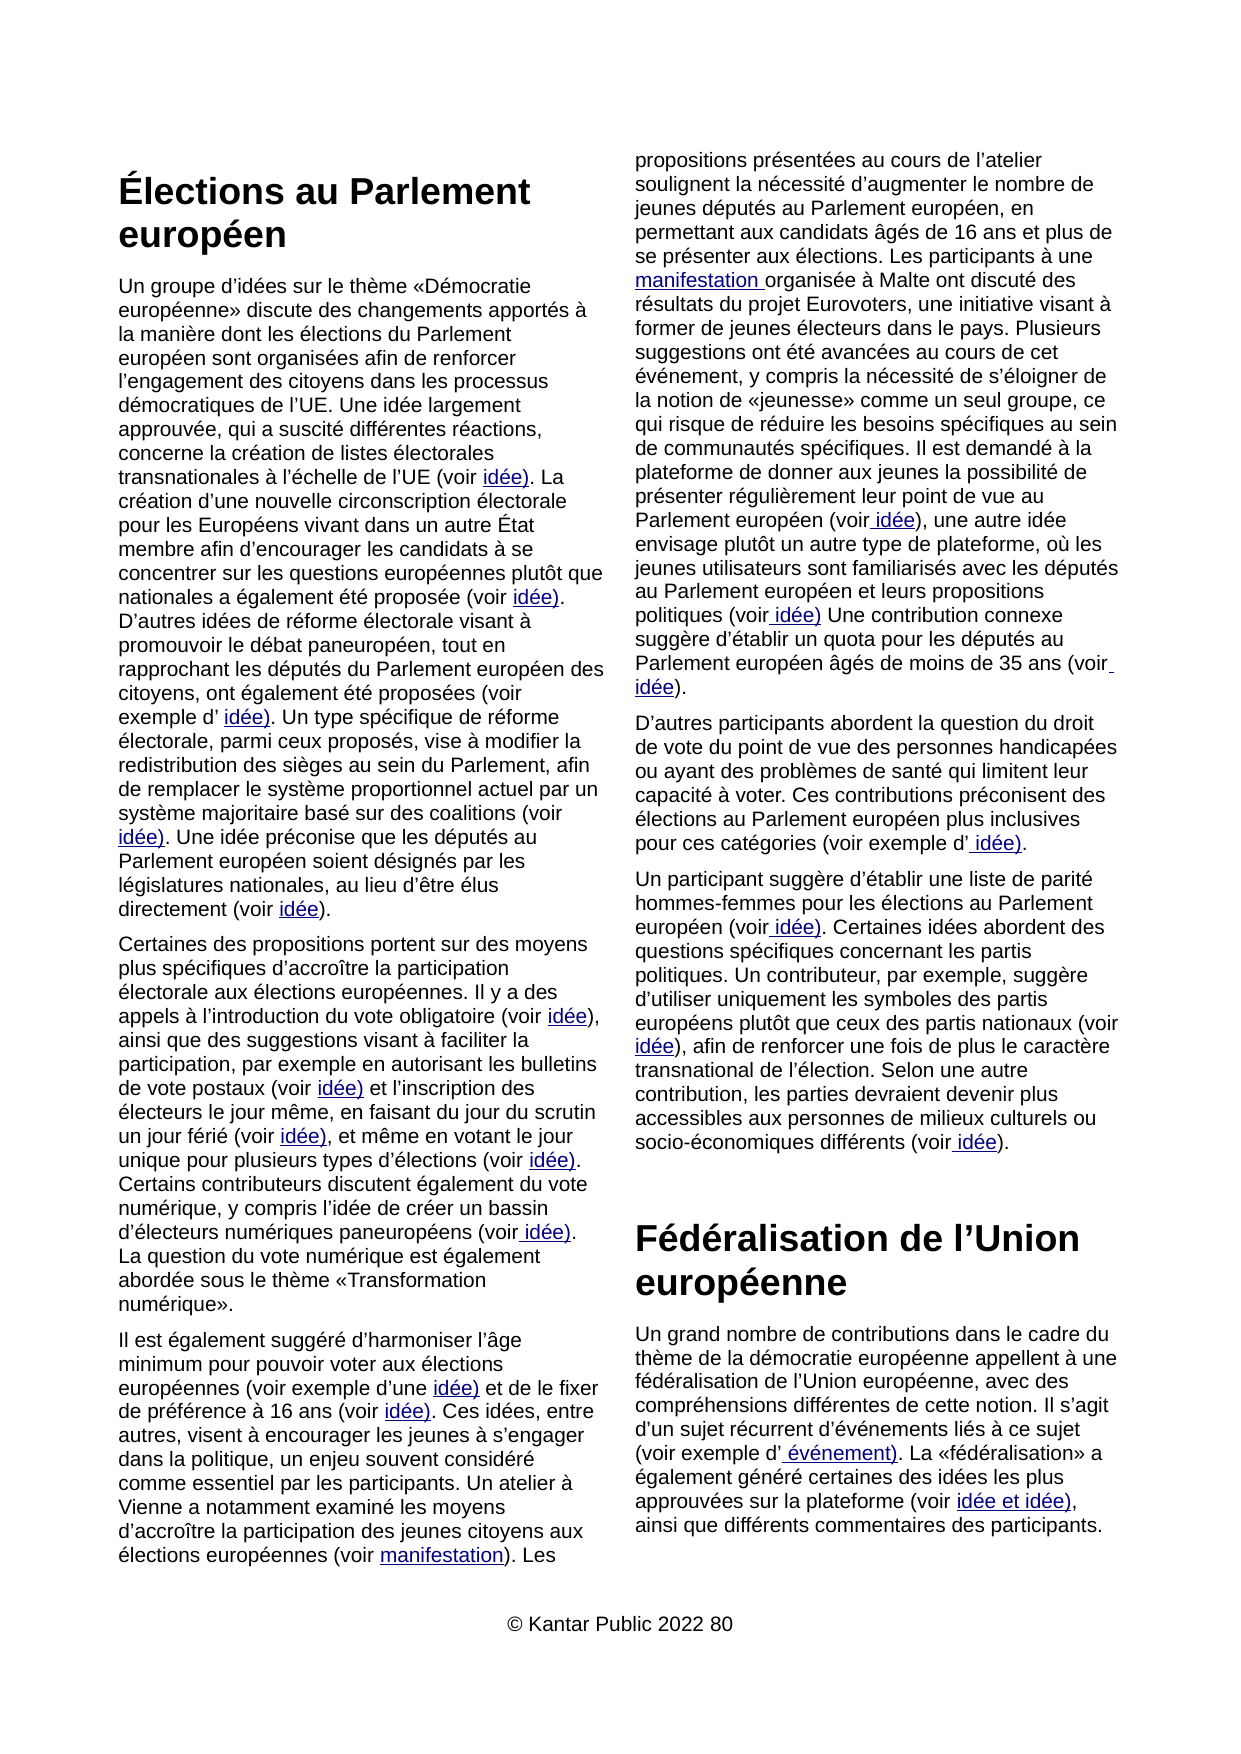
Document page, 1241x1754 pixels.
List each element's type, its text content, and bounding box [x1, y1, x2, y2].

text propositions présentées au cours de l’atelier soulignent la nécessité d’augmenter le nombre de jeunes députés au Parlement européen, en permettant aux candidats âgés de 16 ans et plus de se présenter aux élections. Les participants à une manifestation organisée à Malte ont discuté des résultats du projet Eurovoters, une initiative visant à former de jeunes électeurs dans le pays. Plusieurs suggestions ont été avancées au cours de cet événement, y compris la nécessité de s’éloigner de la notion de «jeunesse» comme un seul groupe, ce qui risque de réduire les besoins spécifiques au sein de communautés spécifiques. Il est demandé à la plateforme de donner aux jeunes la possibilité de présenter régulièrement leur point de vue au Parlement européen (voir idée), une autre idée envisage plutôt un autre type de plateforme, où les jeunes utilisateurs sont familiarisés avec les députés au Parlement européen et leurs propositions politiques (voir idée) Une contribution connexe suggère d’établir un quota pour les députés au Parlement européen âgés de moins de 35 ans (voir idée). [635, 148, 1122, 699]
subtitle Fédéralisation de l’Union européenne [635, 1217, 1122, 1303]
text Il est également suggéré d’harmoniser l’âge minimum pour pouvoir voter aux élections européennes (voir exemple d’une idée) et de le fixer de préférence à 16 ans (voir idée). Ces idées, entre autres, visent à encourager les jeunes à s’engager dans la politique, un enjeu souvent considéré comme essentiel par les participants. Un atelier à Vienne a notamment examiné les moyens d’accroître la participation des jeunes citoyens aux élections européennes (voir manifestation). Les [118, 1327, 605, 1567]
text Un groupe d’idées sur le thème «Démocratie européenne» discute des changements apportés à la manière dont les élections du Parlement européen sont organisées afin de renforcer l’engagement des citoyens dans les processus démocratiques de l’UE. Une idée largement approuvée, qui a suscité différentes réactions, concerne la création de listes électorales transnationales à l’échelle de l’UE (voir idée). La création d’une nouvelle circonscription électorale pour les Européens vivant dans un autre État membre afin d’encourager les candidats à se concentrer sur les questions européennes plutôt que nationales a également été proposée (voir idée). D’autres idées de réforme électorale visant à promouvoir le débat paneuropéen, tout en rapprochant les députés du Parlement européen des citoyens, ont également été proposées (voir exemple d’ idée). Un type spécifique de réforme électorale, parmi ceux proposés, vise à modifier la redistribution des sièges au sein du Parlement, afin de remplacer le système proportionnel actuel par un système majoritaire basé sur des coalitions (voir idée). Une idée préconise que les députés au Parlement européen soient désignés par les législatures nationales, au lieu d’être élus directement (voir idée). [118, 273, 605, 920]
text Un participant suggère d’établir une liste de parité hommes-femmes pour les élections au Parlement européen (voir idée). Certaines idées abordent des questions spécifiques concernant les partis politiques. Un contributeur, par exemple, suggère d’utiliser uniquement les symboles des partis européens plutôt que ceux des partis nationaux (voir idée), afin de renforcer une fois de plus le caractère transnational de l’élection. Selon une autre contribution, les parties devraient devenir plus accessibles aux personnes de milieux culturels ou socio-économiques différents (voir idée). [635, 867, 1122, 1154]
text Un grand nombre de contributions dans le cadre du thème de la démocratie européenne appellent à une fédéralisation de l’Union européenne, avec des compréhensions différentes de cette notion. Il s’agit d’un sujet récurrent d’événements liés à ce sujet (voir exemple d’ événement). La «fédéralisation» a également généré certaines des idées les plus approuvées sur la plateforme (voir idée et idée), ainsi que différents commentaires des participants. [635, 1321, 1122, 1537]
text D’autres participants abordent la question du droit de vote du point de vue des personnes handicapées ou ayant des problèmes de santé qui limitent leur capacité à voter. Ces contributions préconisent des élections au Parlement européen plus inclusives pour ces catégories (voir exemple d’ idée). [635, 711, 1122, 855]
text Certaines des propositions portent sur des moyens plus spécifiques d’accroître la participation électorale aux élections européennes. Il y a des appels à l’introduction du vote obligatoire (voir idée), ainsi que des suggestions visant à faciliter la participation, par exemple en autorisant les bulletins de vote postaux (voir idée) et l’inscription des électeurs le jour même, en faisant du jour du scrutin un jour férié (voir idée), et même en votant le jour unique pour plusieurs types d’élections (voir idée). Certains contributeurs discutent également du vote numérique, y compris l’idée de créer un bassin d’électeurs numériques paneuropéens (voir idée). La question du vote numérique est également abordée sous le thème «Transformation numérique». [118, 932, 605, 1316]
subtitle Élections au Parlement européen [118, 169, 605, 255]
